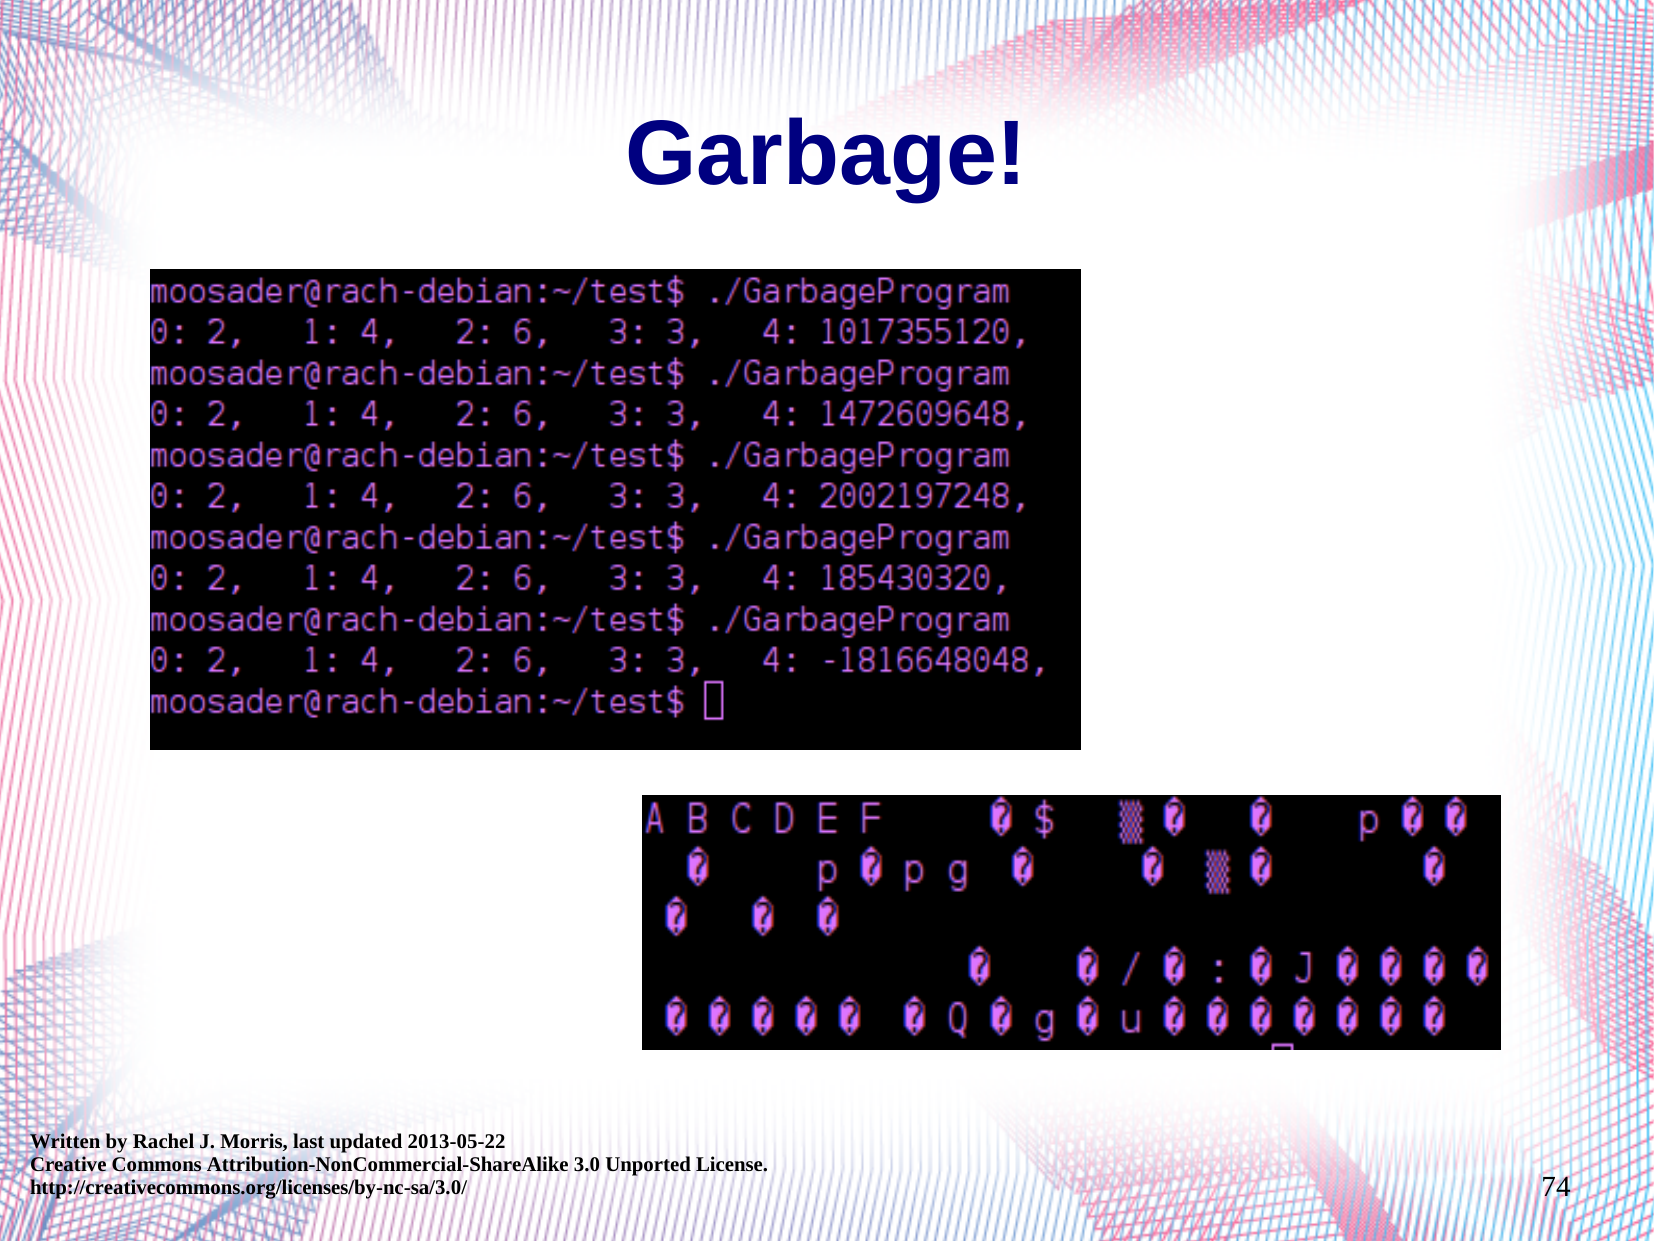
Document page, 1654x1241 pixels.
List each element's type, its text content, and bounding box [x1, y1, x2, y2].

title Garbage! [82, 49, 1571, 257]
picture [0, 0, 1654, 1241]
